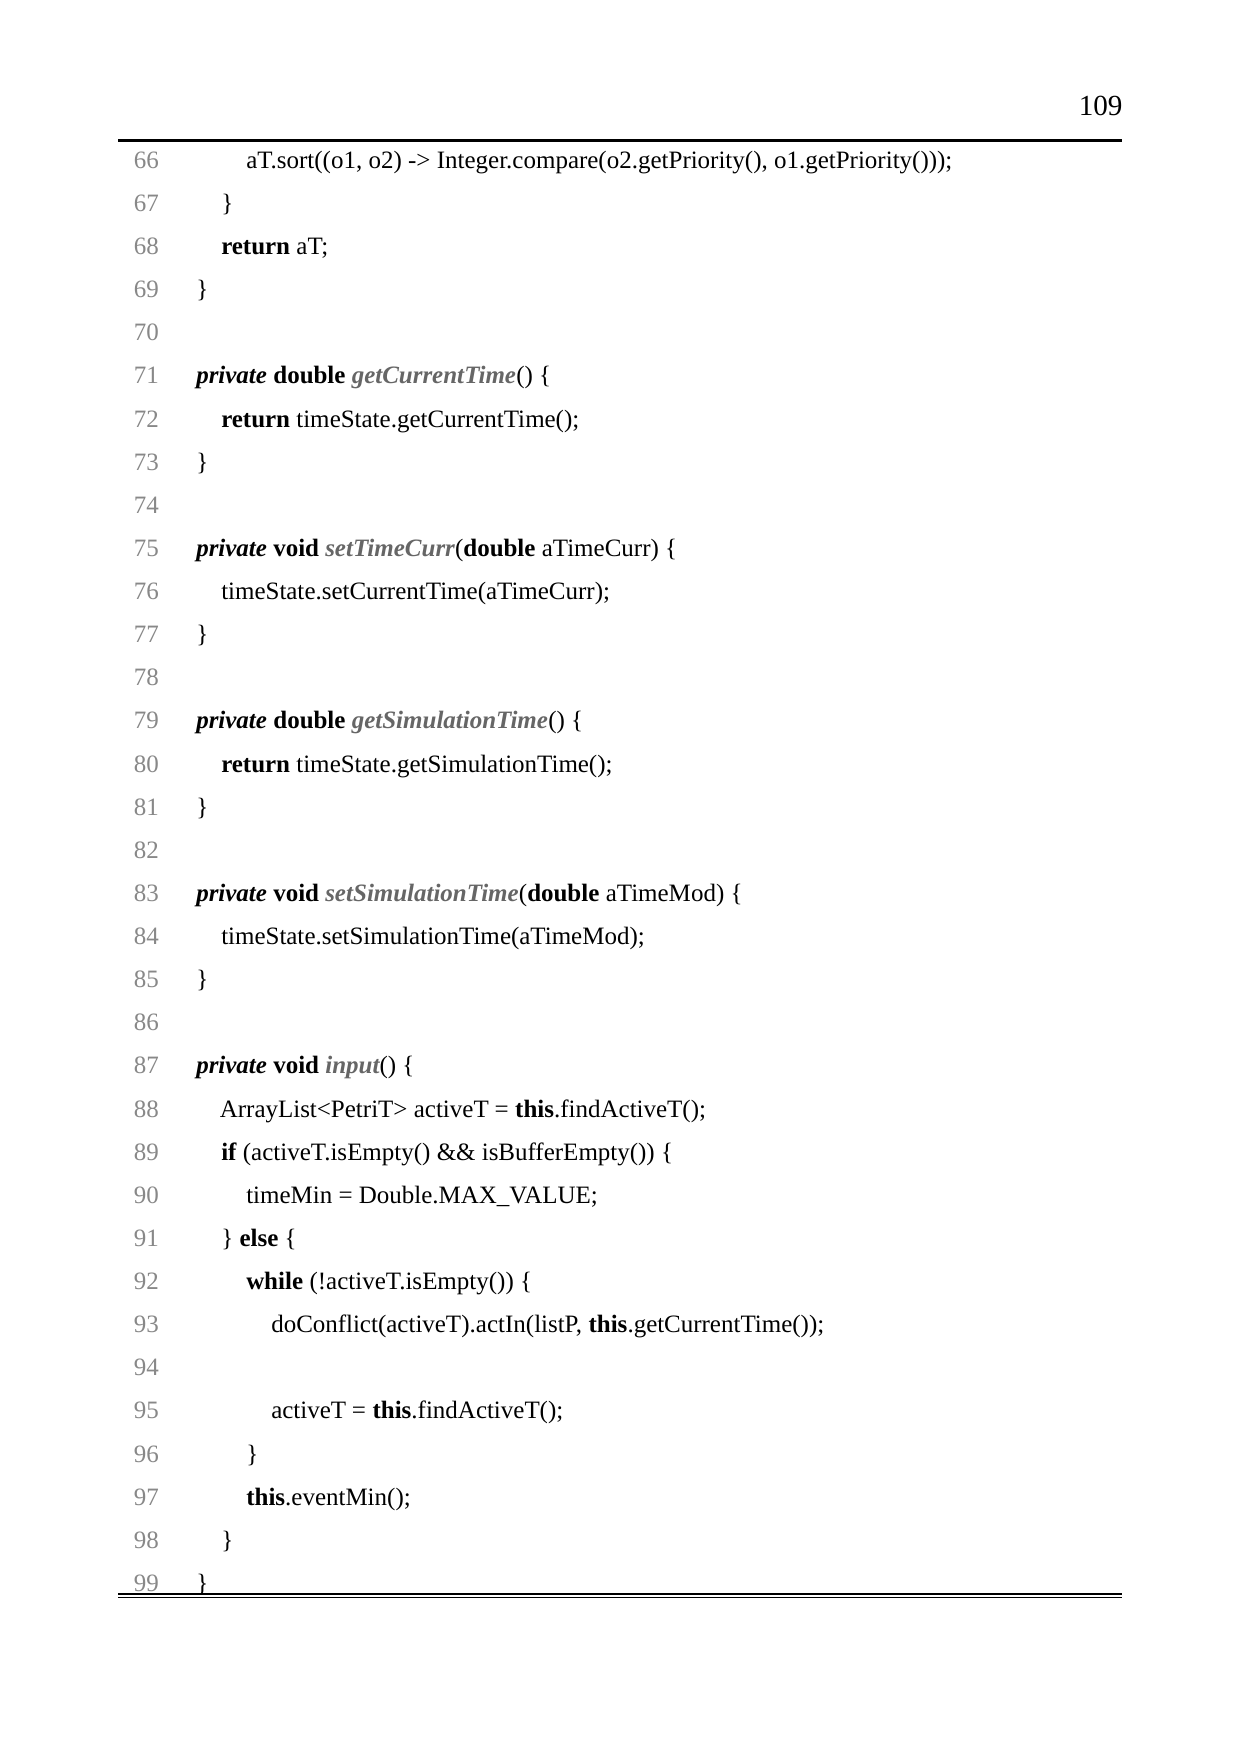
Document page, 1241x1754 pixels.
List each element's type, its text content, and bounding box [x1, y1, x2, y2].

text 86 [118, 1001, 1122, 1036]
text 87 private void input() { [118, 1044, 1122, 1079]
text 99 } [118, 1562, 1122, 1593]
text 85 } [118, 958, 1122, 993]
text 66 aT.sort((o1, o2) -> Integer.compare(o2.getPriority(), o1.getPriority())); [118, 142, 1122, 174]
text 80 return timeState.getSimulationTime(); [118, 742, 1122, 777]
text 77 } [118, 613, 1122, 648]
text 81 } [118, 786, 1122, 821]
text 91 } else { [118, 1217, 1122, 1252]
text 84 timeState.setSimulationTime(aTimeMod); [118, 915, 1122, 950]
text 92 while (!activeT.isEmpty()) { [118, 1260, 1122, 1295]
text 79 private double getSimulationTime() { [118, 699, 1122, 734]
text 94 [118, 1346, 1122, 1381]
text 73 } [118, 441, 1122, 476]
text 82 [118, 829, 1122, 864]
text 68 return aT; [118, 225, 1122, 260]
text 88 ArrayList<PetriT> activeT = this.findActiveT(); [118, 1087, 1122, 1122]
text 69 } [118, 268, 1122, 303]
text 75 private void setTimeCurr(double aTimeCurr) { [118, 527, 1122, 562]
text 98 } [118, 1519, 1122, 1554]
text 76 timeState.setCurrentTime(aTimeCurr); [118, 570, 1122, 605]
text 83 private void setSimulationTime(double aTimeMod) { [118, 872, 1122, 907]
text 96 } [118, 1432, 1122, 1467]
text 90 timeMin = Double.MAX_VALUE; [118, 1174, 1122, 1209]
text 71 private double getCurrentTime() { [118, 354, 1122, 389]
text 67 } [118, 182, 1122, 217]
text 89 if (activeT.isEmpty() && isBufferEmpty()) { [118, 1131, 1122, 1166]
text 70 [118, 311, 1122, 346]
text 93 doConflict(activeT).actIn(listP, this.getCurrentTime()); [118, 1303, 1122, 1338]
text 78 [118, 656, 1122, 691]
text 72 return timeState.getCurrentTime(); [118, 397, 1122, 432]
text 95 activeT = this.findActiveT(); [118, 1389, 1122, 1424]
text 74 [118, 484, 1122, 519]
text 97 this.eventMin(); [118, 1476, 1122, 1511]
